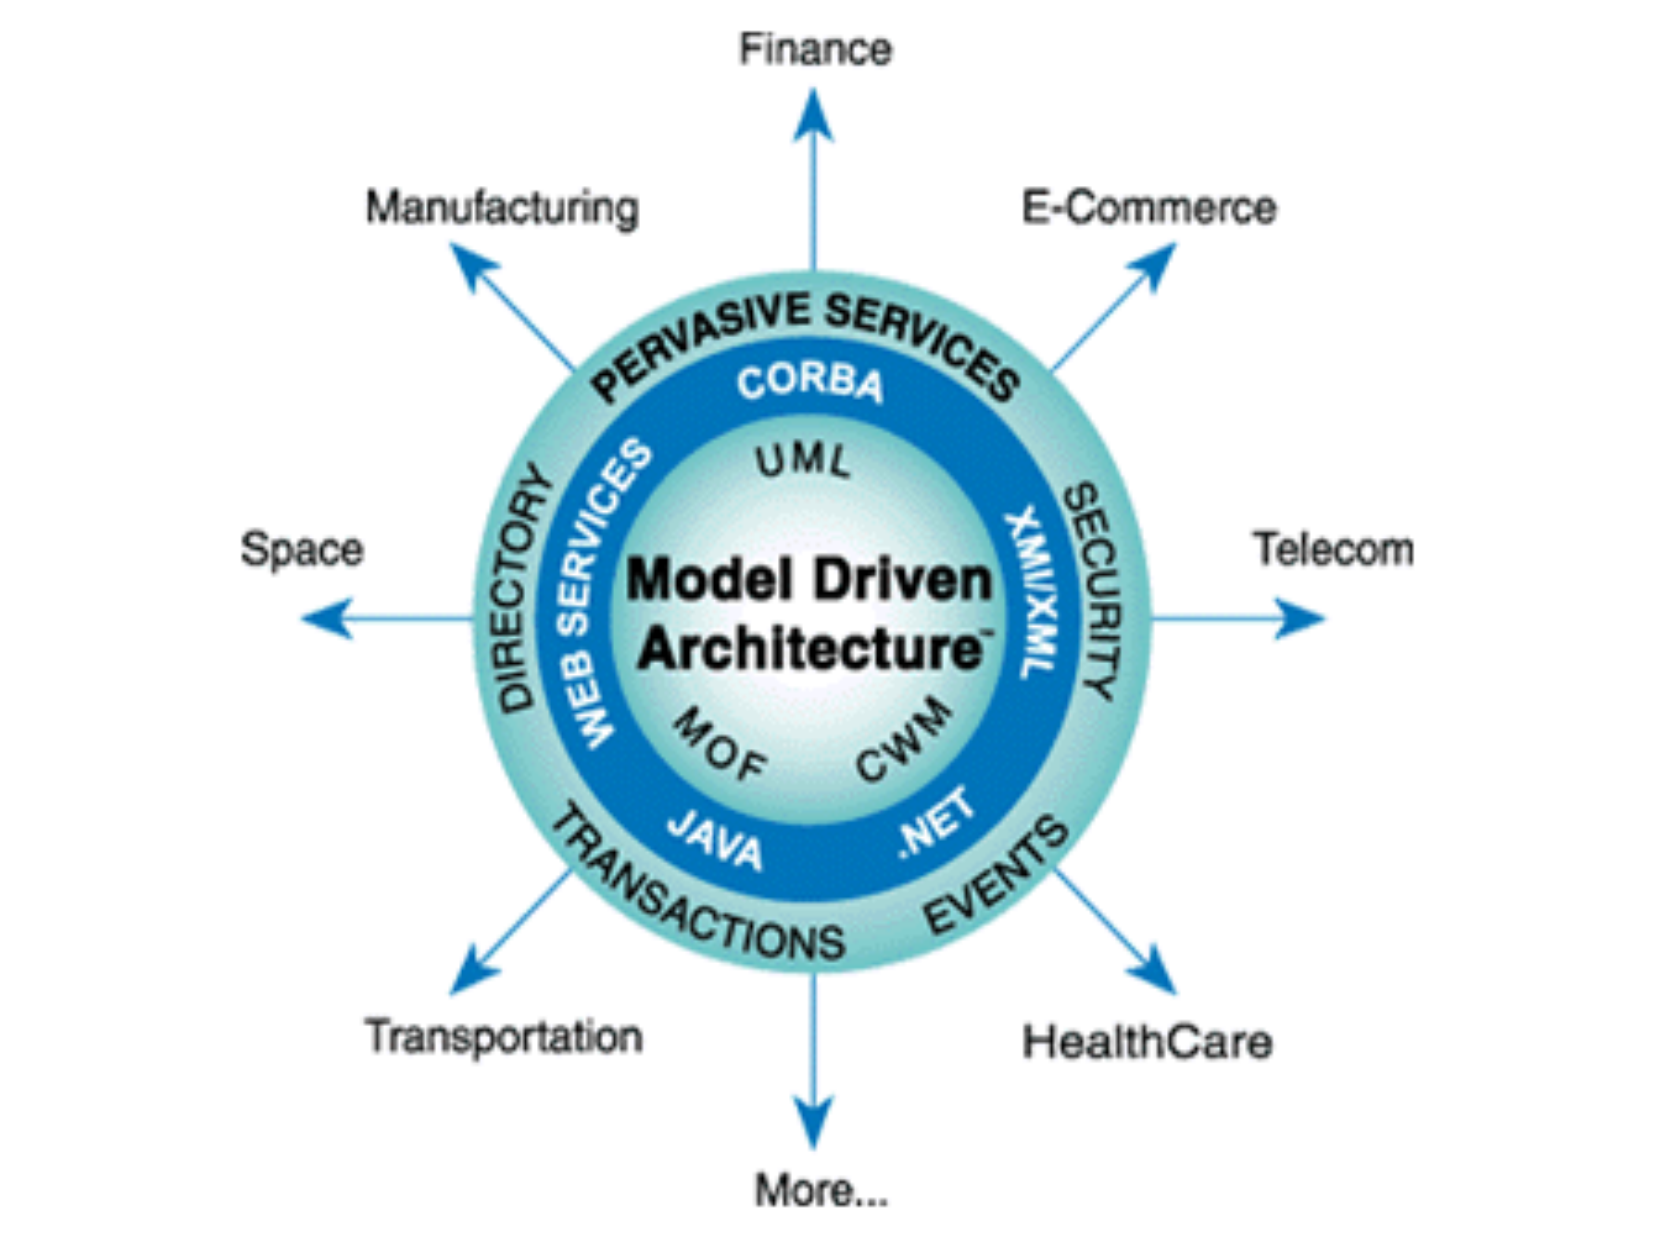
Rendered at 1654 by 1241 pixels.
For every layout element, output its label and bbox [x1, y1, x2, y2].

picture [236, 11, 1418, 1227]
